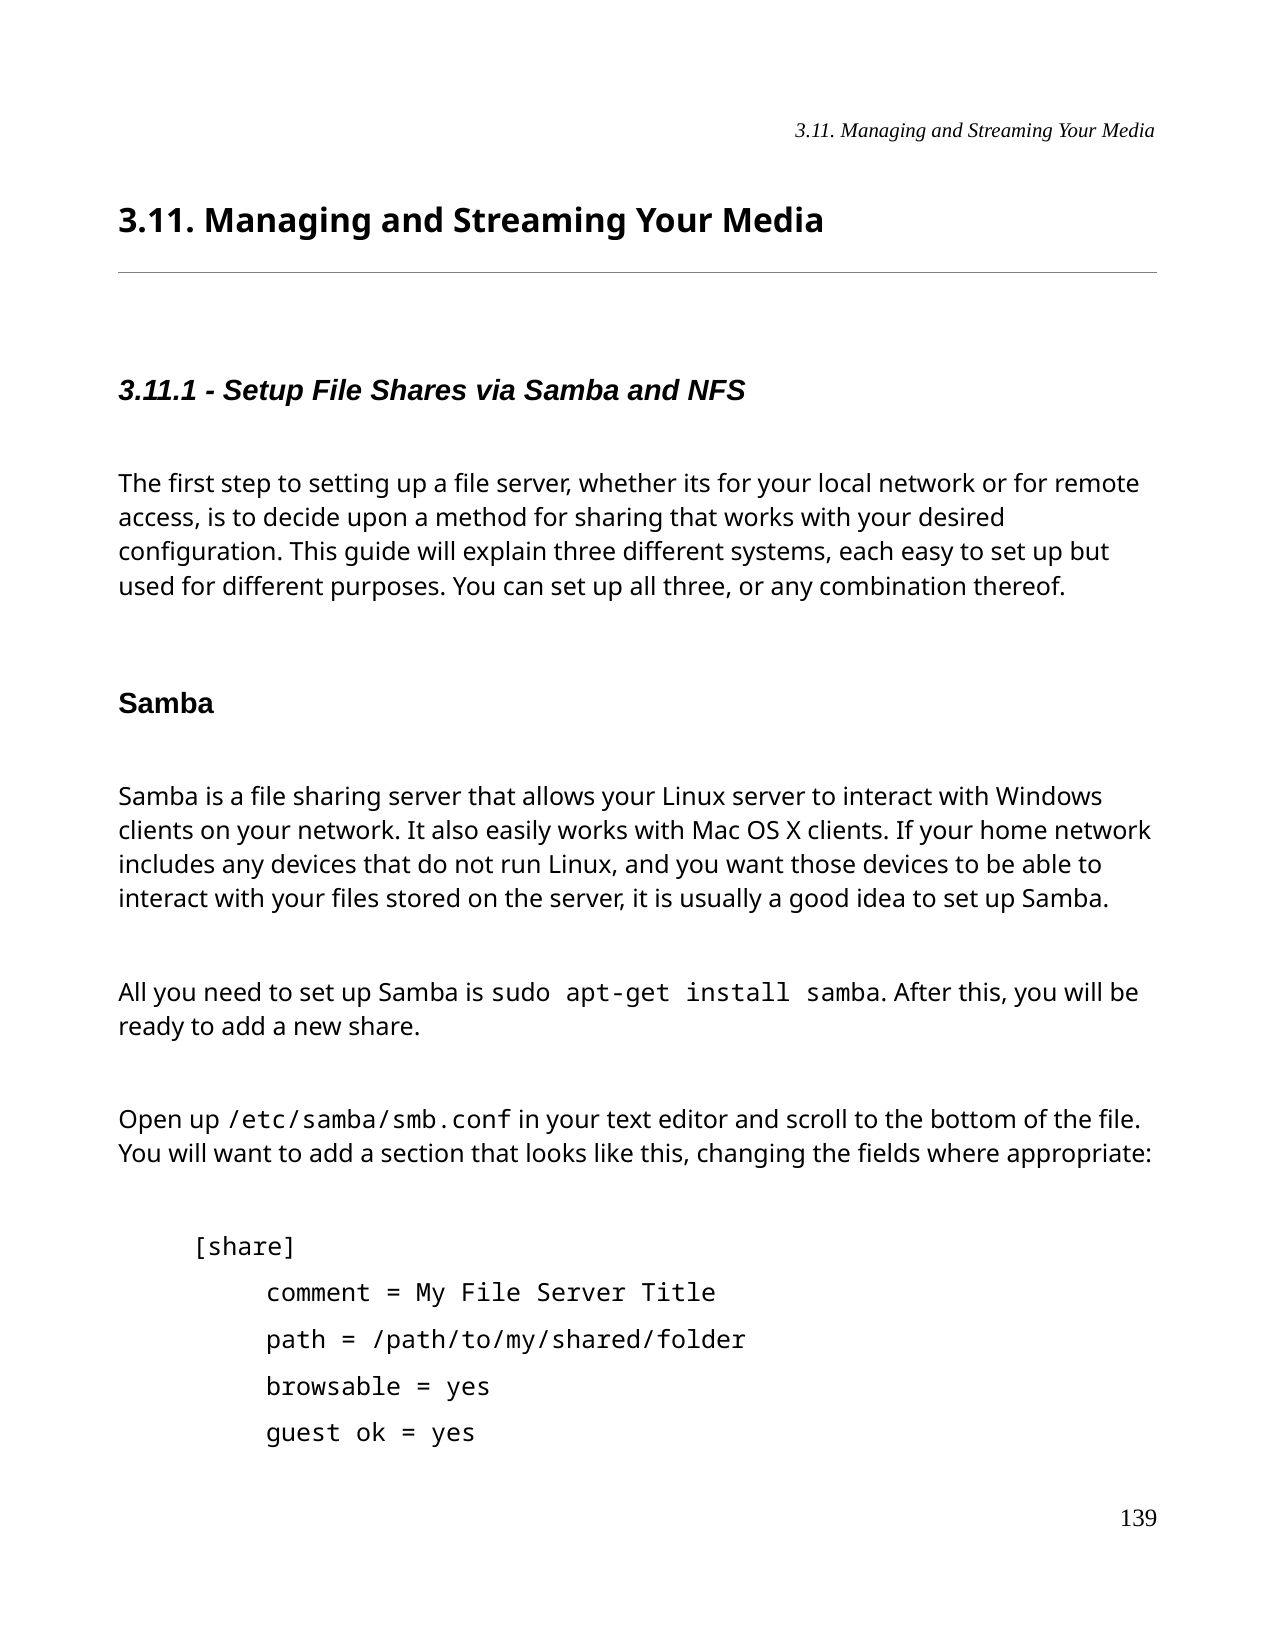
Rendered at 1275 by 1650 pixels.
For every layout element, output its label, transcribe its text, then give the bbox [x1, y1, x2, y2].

subtitle 3.11.1 - Setup File Shares via Samba and NFS [118, 373, 1157, 407]
text browsable = yes [118, 1368, 1157, 1402]
subtitle Samba [118, 686, 1157, 720]
text [share] [118, 1228, 1157, 1263]
text All you need to set up Samba is sudo apt-get install samba. After this, you will be ready to add a new share. [118, 974, 1157, 1042]
text The first step to setting up a file server, whether its for your local network or for remote access, is to decide upon a method for sharing that works with your desired configuration. This guide will explain three different systems, each easy to set up but used for different purposes. You can set up all three, or any combination thereof. [118, 466, 1157, 602]
subtitle 3.11. Managing and Streaming Your Media [118, 197, 1157, 242]
text path = /path/to/my/shared/folder [118, 1322, 1157, 1356]
text comment = My File Server Title [118, 1275, 1157, 1309]
text guest ok = yes [118, 1415, 1157, 1449]
text Open up /etc/samba/smb.conf in your text editor and scroll to the bottom of the file. You will want to add a section that looks like this, changing the fields where appropriate: [118, 1101, 1157, 1169]
text Samba is a file sharing server that allows your Linux server to interact with Windows clients on your network. It also easily works with Mac OS X clients. If your home network includes any devices that do not run Linux, and you want those devices to be able to interact with your files stored on the server, it is usually a good idea to set up Samba. [118, 779, 1157, 915]
